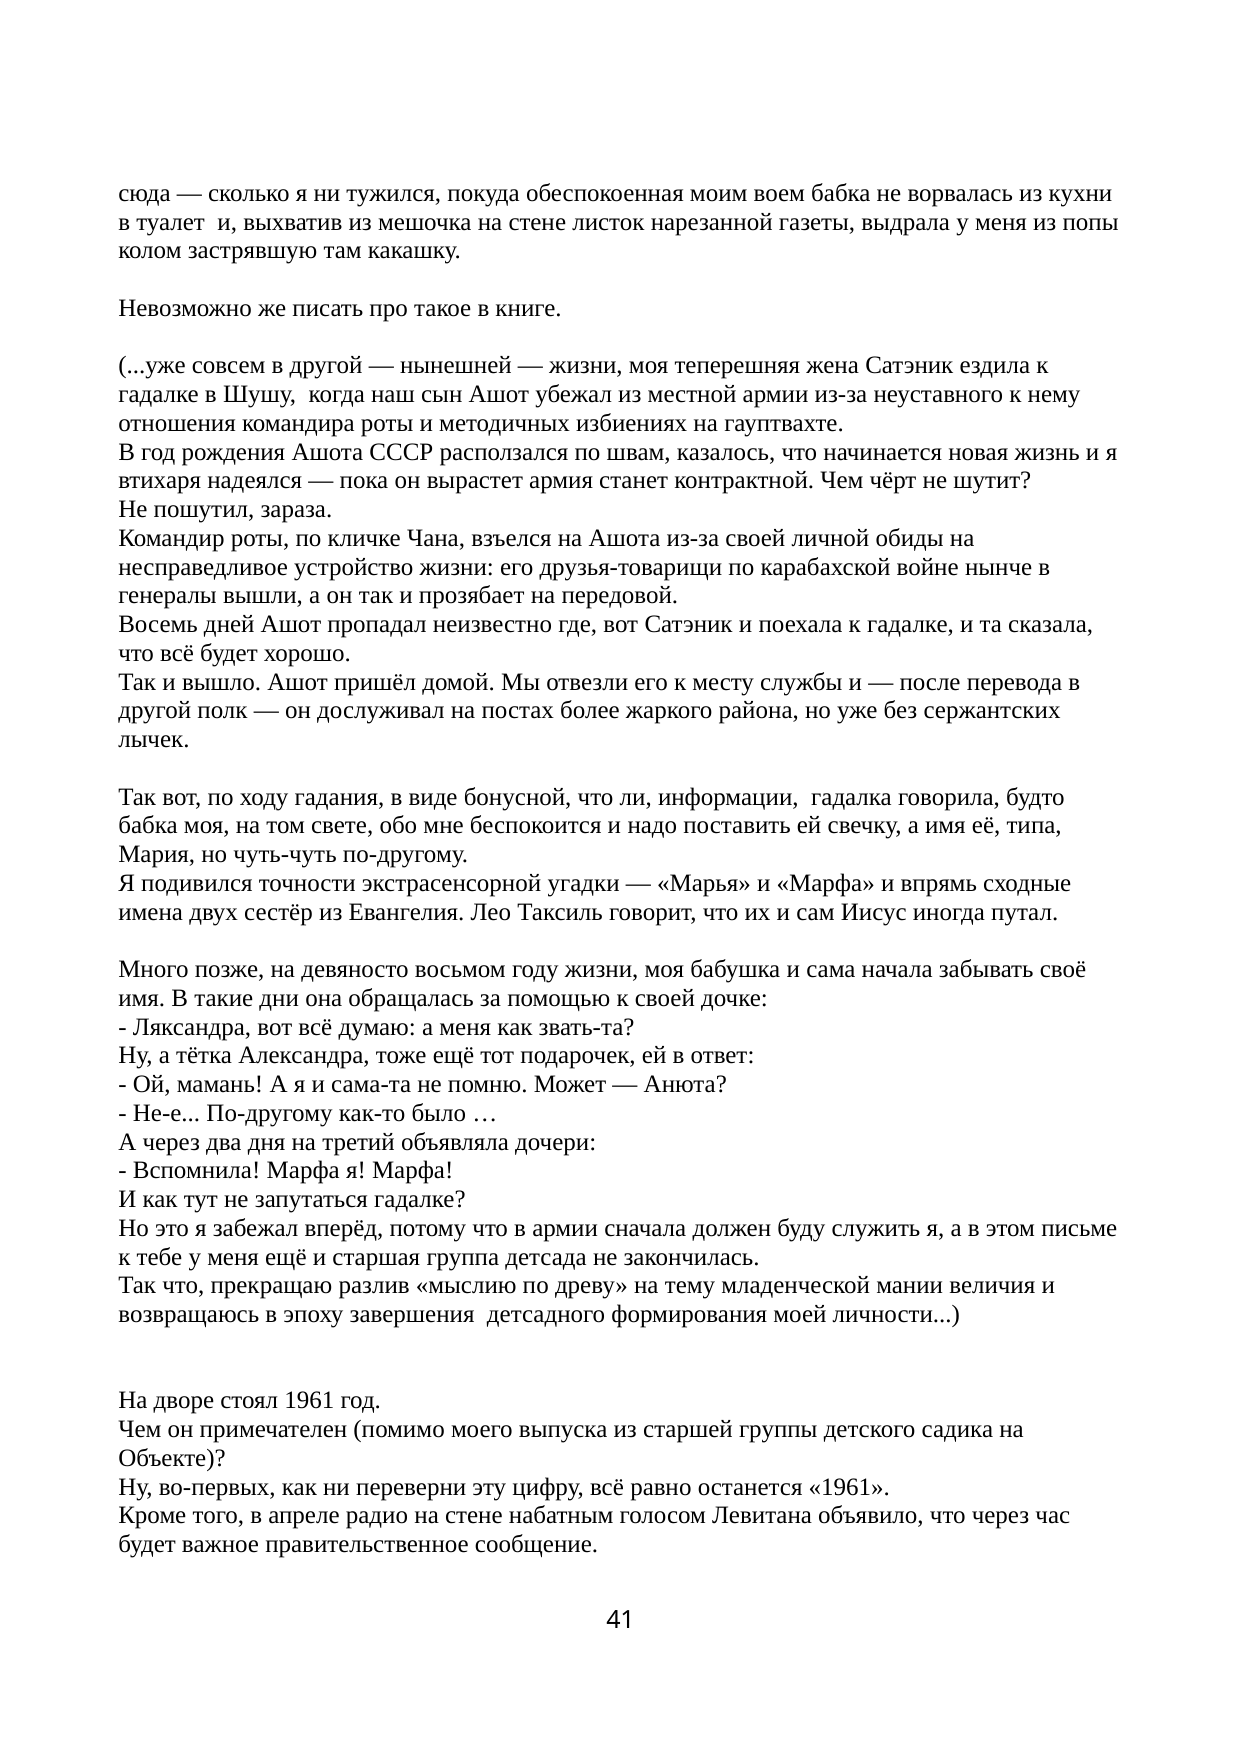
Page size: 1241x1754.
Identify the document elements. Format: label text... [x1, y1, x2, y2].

text сюда — сколько я ни тужился, покуда обеспокоенная моим воем бабка не ворвалась из кухни в туалет и, выхватив из мешочка на стене листок нарезанной газеты, выдрала у меня из попы колом застрявшую там какашку. [118, 178, 1122, 264]
text Так вот, по ходу гадания, в виде бонусной, что ли, информации, гадалка говорила, будто бабка моя, на том свете, обо мне беспокоится и надо поставить ей свечку, а имя её, типа, Мария, но чуть-чуть по-другому. [118, 782, 1122, 868]
text И как тут не запутаться гадалке? [118, 1184, 1122, 1213]
text - Вспомнила! Марфа я! Марфа! [118, 1156, 1122, 1184]
text Восемь дней Ашот пропадал неизвестно где, вот Сатэник и поехала к гадалке, и та сказала, что всё будет хорошо. [118, 609, 1122, 667]
text Ну, во-первых, как ни переверни эту цифру, всё равно останется «1961». [118, 1472, 1122, 1501]
text Командир роты, по кличке Чана, взъелся на Ашота из-за своей личной обиды на несправедливое устройство жизни: его друзья-товарищи по карабахской войне нынче в генералы вышли, а он так и прозябает на передовой. [118, 523, 1122, 609]
text В год рождения Ашота СССР расползался по швам, казалось, что начинается новая жизнь и я втихаря надеялся — пока он вырастет армия станет контрактной. Чем чёрт не шутит? [118, 437, 1122, 494]
text Невозможно же писать про такое в книге. [118, 293, 1122, 322]
text Чем он примечателен (помимо моего выпуска из старшей группы детского садика на Объекте)? [118, 1414, 1122, 1472]
text Так и вышло. Ашот пришёл домой. Мы отвезли его к месту службы и — после перевода в другой полк — он дослуживал на постах более жаркого района, но уже без сержантских лычек. [118, 667, 1122, 753]
text А через два дня на третий объявляла дочери: [118, 1127, 1122, 1156]
text - Ляксандра, вот всё думаю: а меня как звать-та? [118, 1012, 1122, 1041]
text - Не-е... По-другому как-то было … [118, 1098, 1122, 1127]
text На дворе стоял 1961 год. [118, 1386, 1122, 1414]
text Я подивился точности экстрасенсорной угадки — «Марья» и «Марфа» и впрямь сходные имена двух сестёр из Евангелия. Лео Таксиль говорит, что их и сам Иисус иногда путал. [118, 868, 1122, 926]
text - Ой, мамань! А я и сама-та не помню. Может — Анюта? [118, 1069, 1122, 1098]
text Кроме того, в апреле радио на стене набатным голосом Левитана объявило, что через час будет важное правительственное сообщение. [118, 1501, 1122, 1558]
text Так что, прекращаю разлив «мыслию по древу» на тему младенческой мании величия и возвращаюсь в эпоху завершения детсадного формирования моей личности...) [118, 1271, 1122, 1328]
text Но это я забежал вперёд, потому что в армии сначала должен буду служить я, а в этом письме к тебе у меня ещё и старшая группа детсада не закончилась. [118, 1213, 1122, 1271]
text Много позже, на девяносто восьмом году жизни, моя бабушка и сама начала забывать своё имя. В такие дни она обращалась за помощью к своей дочке: [118, 954, 1122, 1012]
text Ну, а тётка Александра, тоже ещё тот подарочек, ей в ответ: [118, 1041, 1122, 1069]
text Не пошутил, зараза. [118, 494, 1122, 523]
text (...уже совсем в другой — нынешней — жизни, моя теперешняя жена Сатэник ездила к гадалке в Шушу, когда наш сын Ашот убежал из местной армии из-за неуставного к нему отношения командира роты и методичных избиениях на гауптвахте. [118, 351, 1122, 437]
